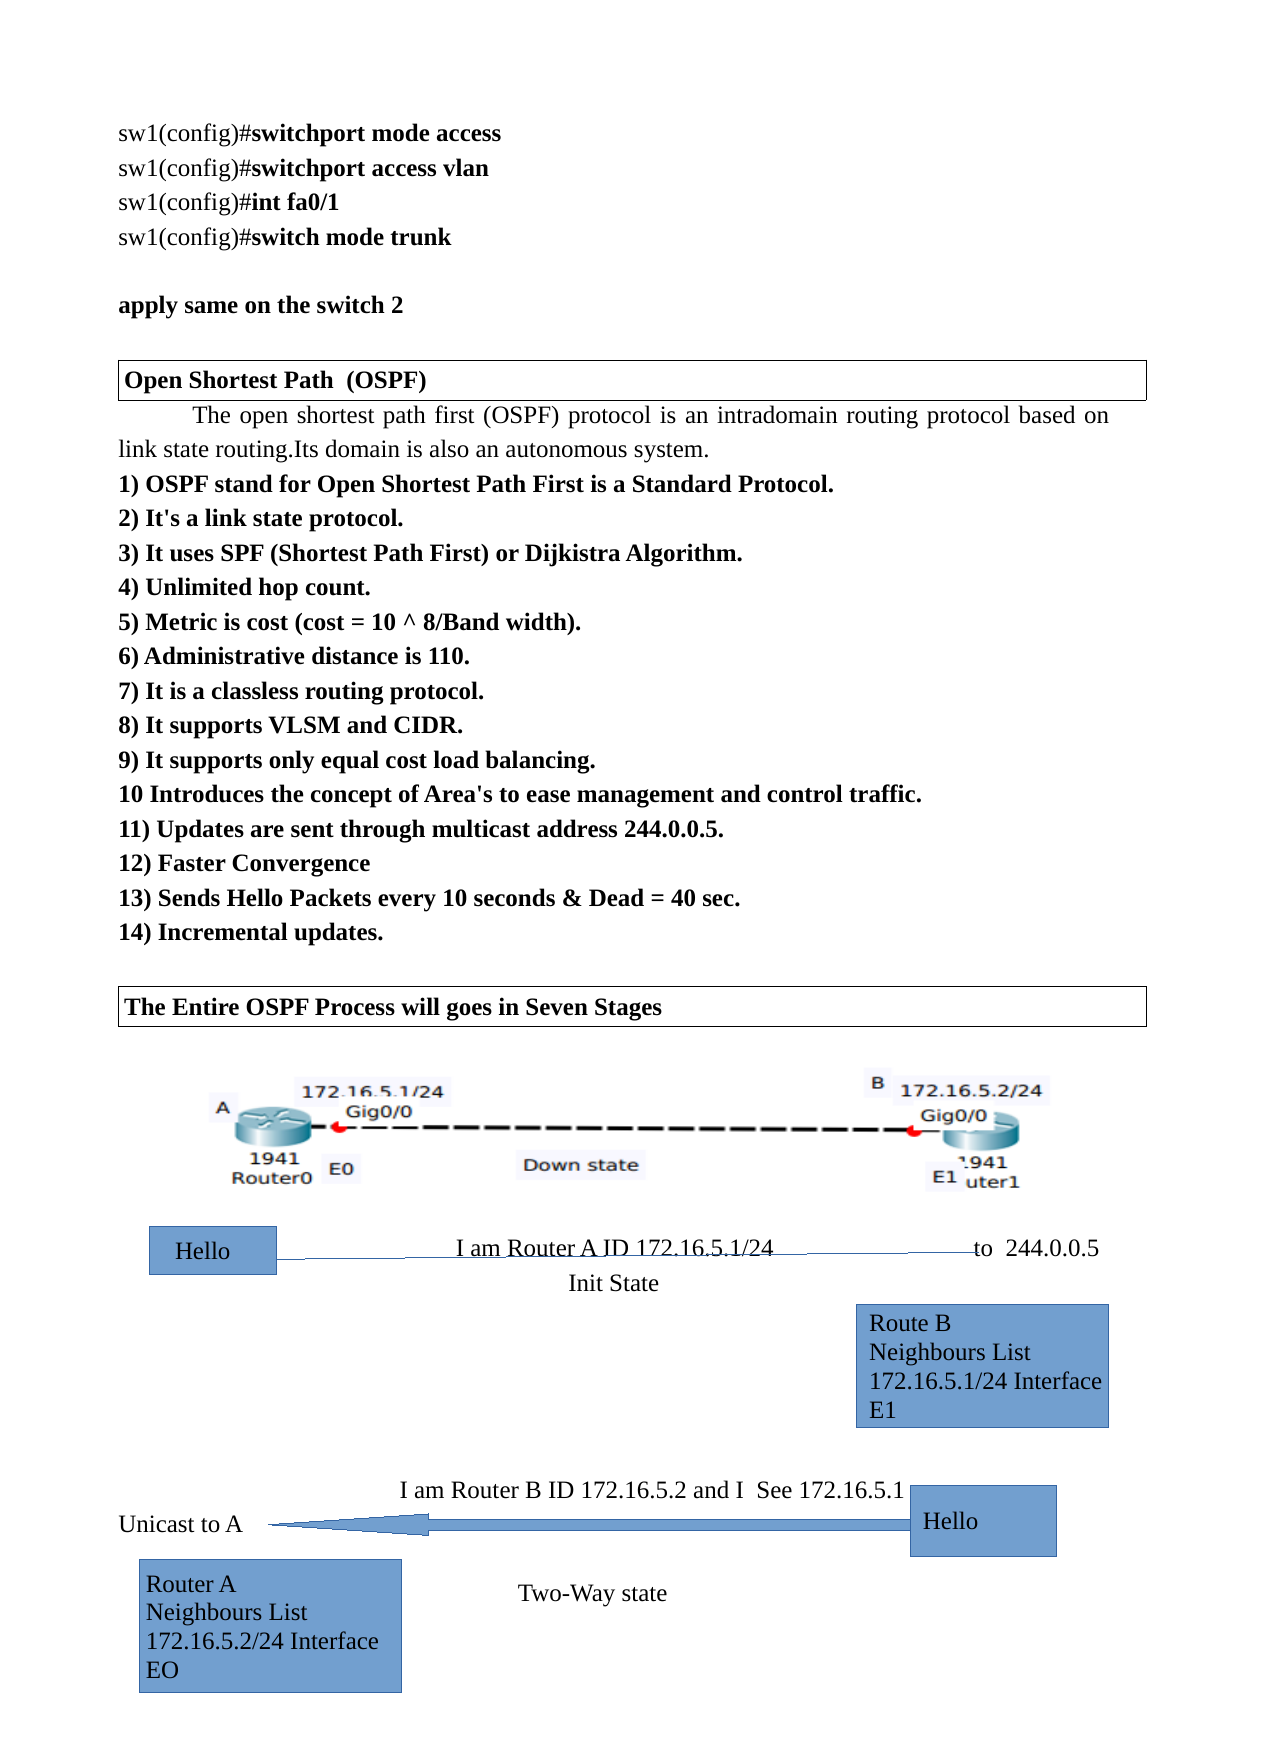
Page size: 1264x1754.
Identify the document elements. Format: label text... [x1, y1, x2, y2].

text 14) Incremental updates. [118, 917, 1110, 946]
text 4) Unlimited hop count. [118, 572, 1110, 601]
text Init State [118, 1268, 1110, 1297]
text sw1(config)#switchport access vlan [118, 153, 1110, 181]
text 6) Administrative distance is 110. [118, 641, 1110, 670]
text [1057, 1509, 1110, 1538]
text [118, 1578, 139, 1607]
text I am Router A ID 172.16.5.1/24 to 244.0.0.5 [277, 1233, 1110, 1262]
text 2) It's a link state protocol. [118, 503, 1110, 532]
table_header The Entire OSPF Process will goes in Seven Stages [119, 987, 1146, 1026]
text The open shortest path first (OSPF) protocol is an intradomain routing protocol based on link state routing.Its domain is also an autonomous system. [118, 401, 1110, 463]
text apply same on the switch 2 [118, 291, 1110, 319]
text [118, 1233, 149, 1262]
text 5) Metric is cost (cost = 10 ^ 8/Band width). [118, 607, 1110, 636]
text sw1(config)#int fa0/1 [118, 187, 1110, 216]
text 1) OSPF stand for Open Shortest Path First is a Standard Protocol. [118, 469, 1110, 498]
text 11) Updates are sent through multicast address 244.0.0.5. [118, 814, 1110, 842]
table_header Open Shortest Path (OSPF) [119, 361, 1146, 400]
text Unicast to A [118, 1509, 910, 1538]
text I am Router B ID 172.16.5.2 and I See 172.16.5.1 [118, 1475, 1110, 1503]
text sw1(config)#switch mode trunk [118, 222, 1110, 250]
text 9) It supports only equal cost load balancing. [118, 745, 1110, 773]
text Two-Way state [402, 1578, 1110, 1607]
text 12) Faster Convergence [118, 848, 1110, 877]
text 7) It is a classless routing protocol. [118, 676, 1110, 704]
text 13) Sends Hello Packets every 10 seconds & Dead = 40 sec. [118, 883, 1110, 911]
text 10 Introduces the concept of Area's to ease management and control traffic. [118, 779, 1110, 808]
text 3) It uses SPF (Shortest Path First) or Dijkistra Algorithm. [118, 538, 1110, 567]
picture [194, 1061, 1069, 1197]
text 8) It supports VLSM and CIDR. [118, 710, 1110, 739]
text sw1(config)#switchport mode access [118, 118, 1110, 147]
